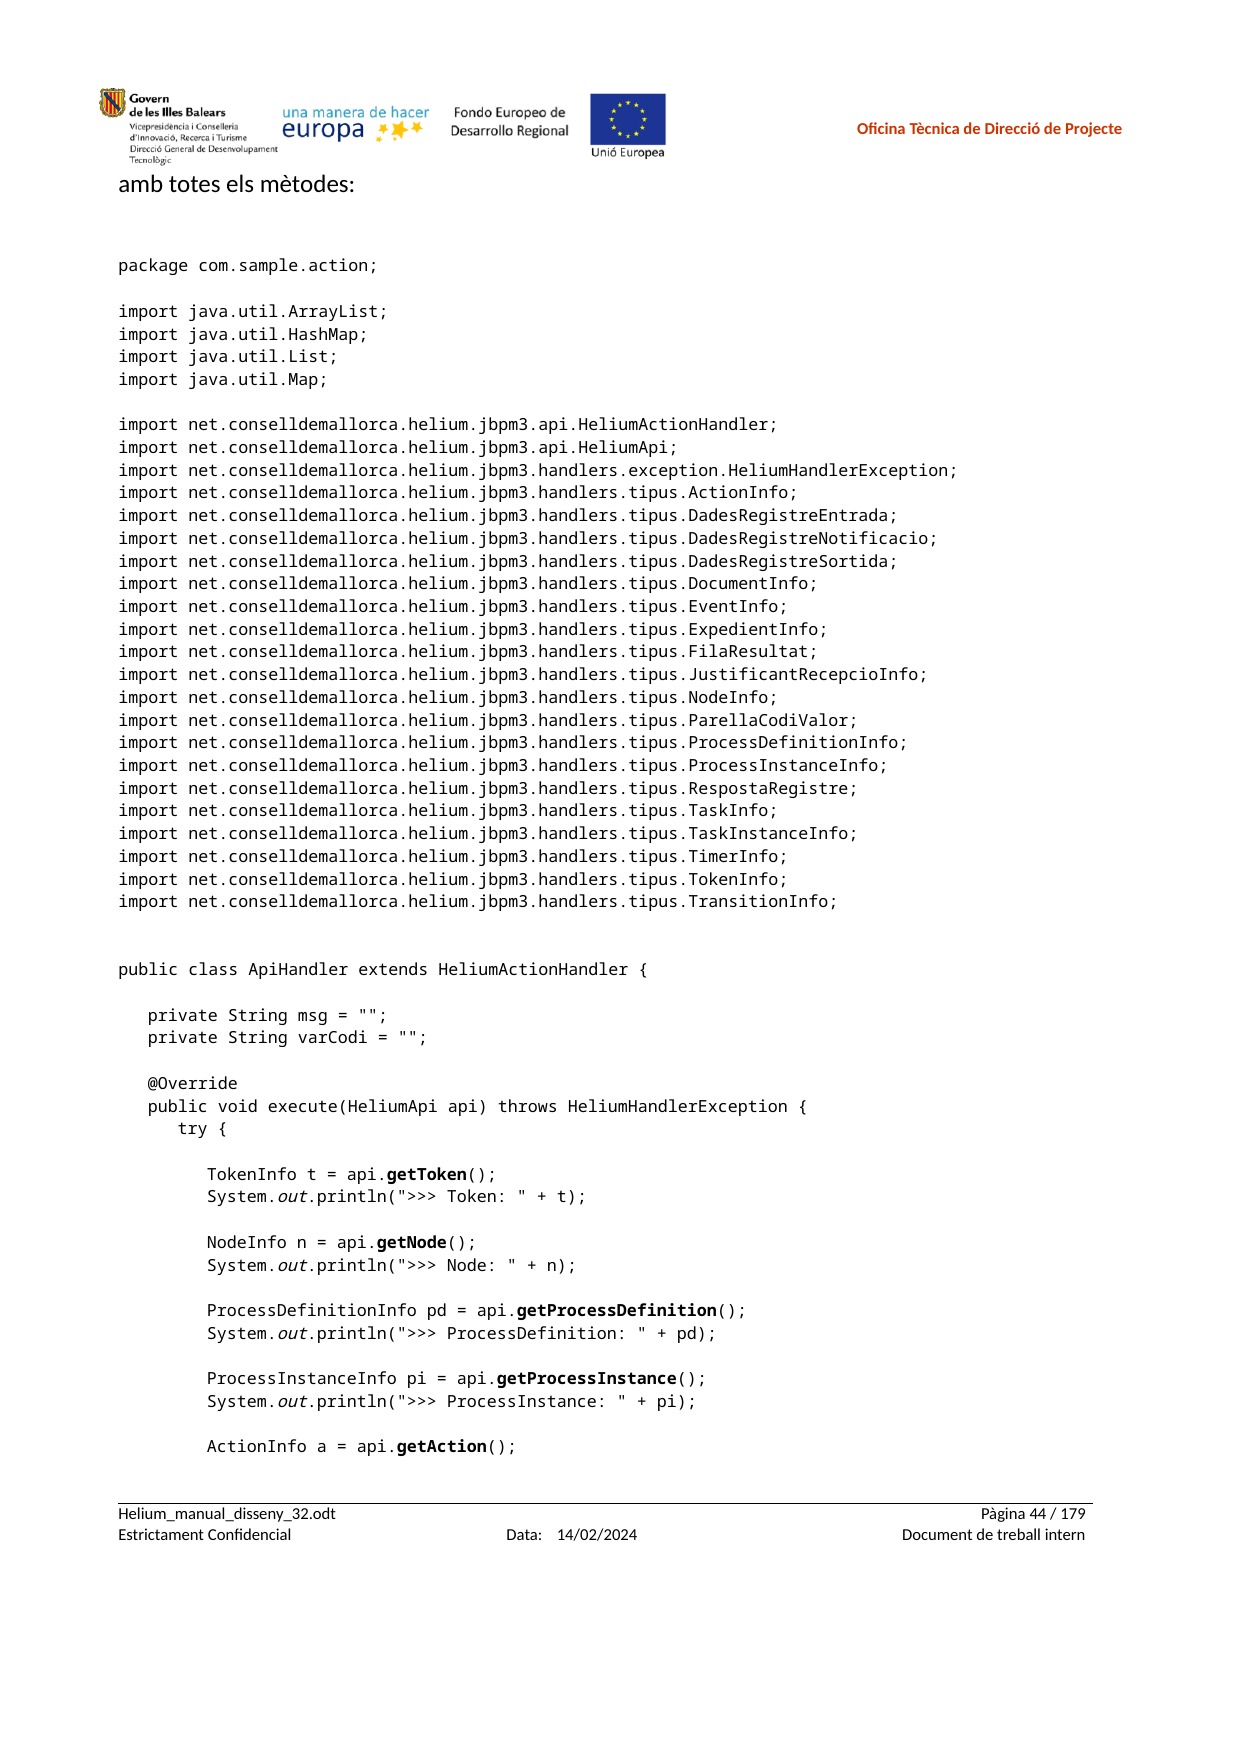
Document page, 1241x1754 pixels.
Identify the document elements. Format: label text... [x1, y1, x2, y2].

text private String msg = ""; [118, 1003, 1122, 1026]
text public class ApiHandler extends HeliumActionHandler { [118, 958, 1122, 981]
text import net.conselldemallorca.helium.jbpm3.handlers.tipus.DadesRegistreEntrada; [118, 504, 1122, 526]
text @Override [118, 1071, 1122, 1094]
text import net.conselldemallorca.helium.jbpm3.handlers.tipus.RespostaRegistre; [118, 776, 1122, 799]
text import net.conselldemallorca.helium.jbpm3.handlers.tipus.DadesRegistreSortida; [118, 549, 1122, 572]
text import net.conselldemallorca.helium.jbpm3.handlers.tipus.ProcessInstanceInfo; [118, 753, 1122, 776]
text NodeInfo n = api.getNode(); [118, 1230, 1122, 1253]
text TokenInfo t = api.getToken(); [118, 1162, 1122, 1185]
text package com.sample.action; [118, 254, 1122, 277]
text import net.conselldemallorca.helium.jbpm3.handlers.tipus.TokenInfo; [118, 867, 1122, 890]
text private String varCodi = ""; [118, 1026, 1122, 1049]
text import net.conselldemallorca.helium.jbpm3.handlers.tipus.TimerInfo; [118, 844, 1122, 867]
text import net.conselldemallorca.helium.jbpm3.api.HeliumApi; [118, 436, 1122, 458]
text import net.conselldemallorca.helium.jbpm3.handlers.tipus.TaskInstanceInfo; [118, 822, 1122, 844]
text import java.util.List; [118, 345, 1122, 367]
text System.out.println(">>> Node: " + n); [118, 1253, 1122, 1276]
text import net.conselldemallorca.helium.jbpm3.handlers.tipus.EventInfo; [118, 594, 1122, 617]
text public void execute(HeliumApi api) throws HeliumHandlerException { [118, 1094, 1122, 1117]
text import net.conselldemallorca.helium.jbpm3.handlers.tipus.NodeInfo; [118, 685, 1122, 708]
text import net.conselldemallorca.helium.jbpm3.handlers.tipus.ActionInfo; [118, 481, 1122, 504]
text ProcessInstanceInfo pi = api.getProcessInstance(); [118, 1367, 1122, 1389]
text import net.conselldemallorca.helium.jbpm3.handlers.tipus.DocumentInfo; [118, 572, 1122, 594]
text import net.conselldemallorca.helium.jbpm3.handlers.tipus.FilaResultat; [118, 640, 1122, 663]
text import net.conselldemallorca.helium.jbpm3.handlers.tipus.ProcessDefinitionInfo; [118, 731, 1122, 753]
text import java.util.Map; [118, 367, 1122, 390]
text System.out.println(">>> ProcessDefinition: " + pd); [118, 1321, 1122, 1344]
text import java.util.ArrayList; [118, 299, 1122, 322]
text ProcessDefinitionInfo pd = api.getProcessDefinition(); [118, 1298, 1122, 1321]
text amb totes els mètodes: [118, 168, 1122, 198]
text import net.conselldemallorca.helium.jbpm3.handlers.tipus.TaskInfo; [118, 799, 1122, 822]
text import net.conselldemallorca.helium.jbpm3.handlers.tipus.ParellaCodiValor; [118, 708, 1122, 731]
text System.out.println(">>> ProcessInstance: " + pi); [118, 1389, 1122, 1412]
text import net.conselldemallorca.helium.jbpm3.handlers.tipus.ExpedientInfo; [118, 617, 1122, 640]
picture [99, 87, 668, 166]
text ActionInfo a = api.getAction(); [118, 1435, 1122, 1457]
text import net.conselldemallorca.helium.jbpm3.handlers.tipus.JustificantRecepcioInfo; [118, 663, 1122, 685]
text System.out.println(">>> Token: " + t); [118, 1185, 1122, 1208]
text try { [118, 1117, 1122, 1139]
text import net.conselldemallorca.helium.jbpm3.handlers.exception.HeliumHandlerException; [118, 458, 1122, 481]
text import net.conselldemallorca.helium.jbpm3.api.HeliumActionHandler; [118, 413, 1122, 436]
text import net.conselldemallorca.helium.jbpm3.handlers.tipus.TransitionInfo; [118, 890, 1122, 912]
text import net.conselldemallorca.helium.jbpm3.handlers.tipus.DadesRegistreNotificacio; [118, 526, 1122, 549]
text import java.util.HashMap; [118, 322, 1122, 345]
